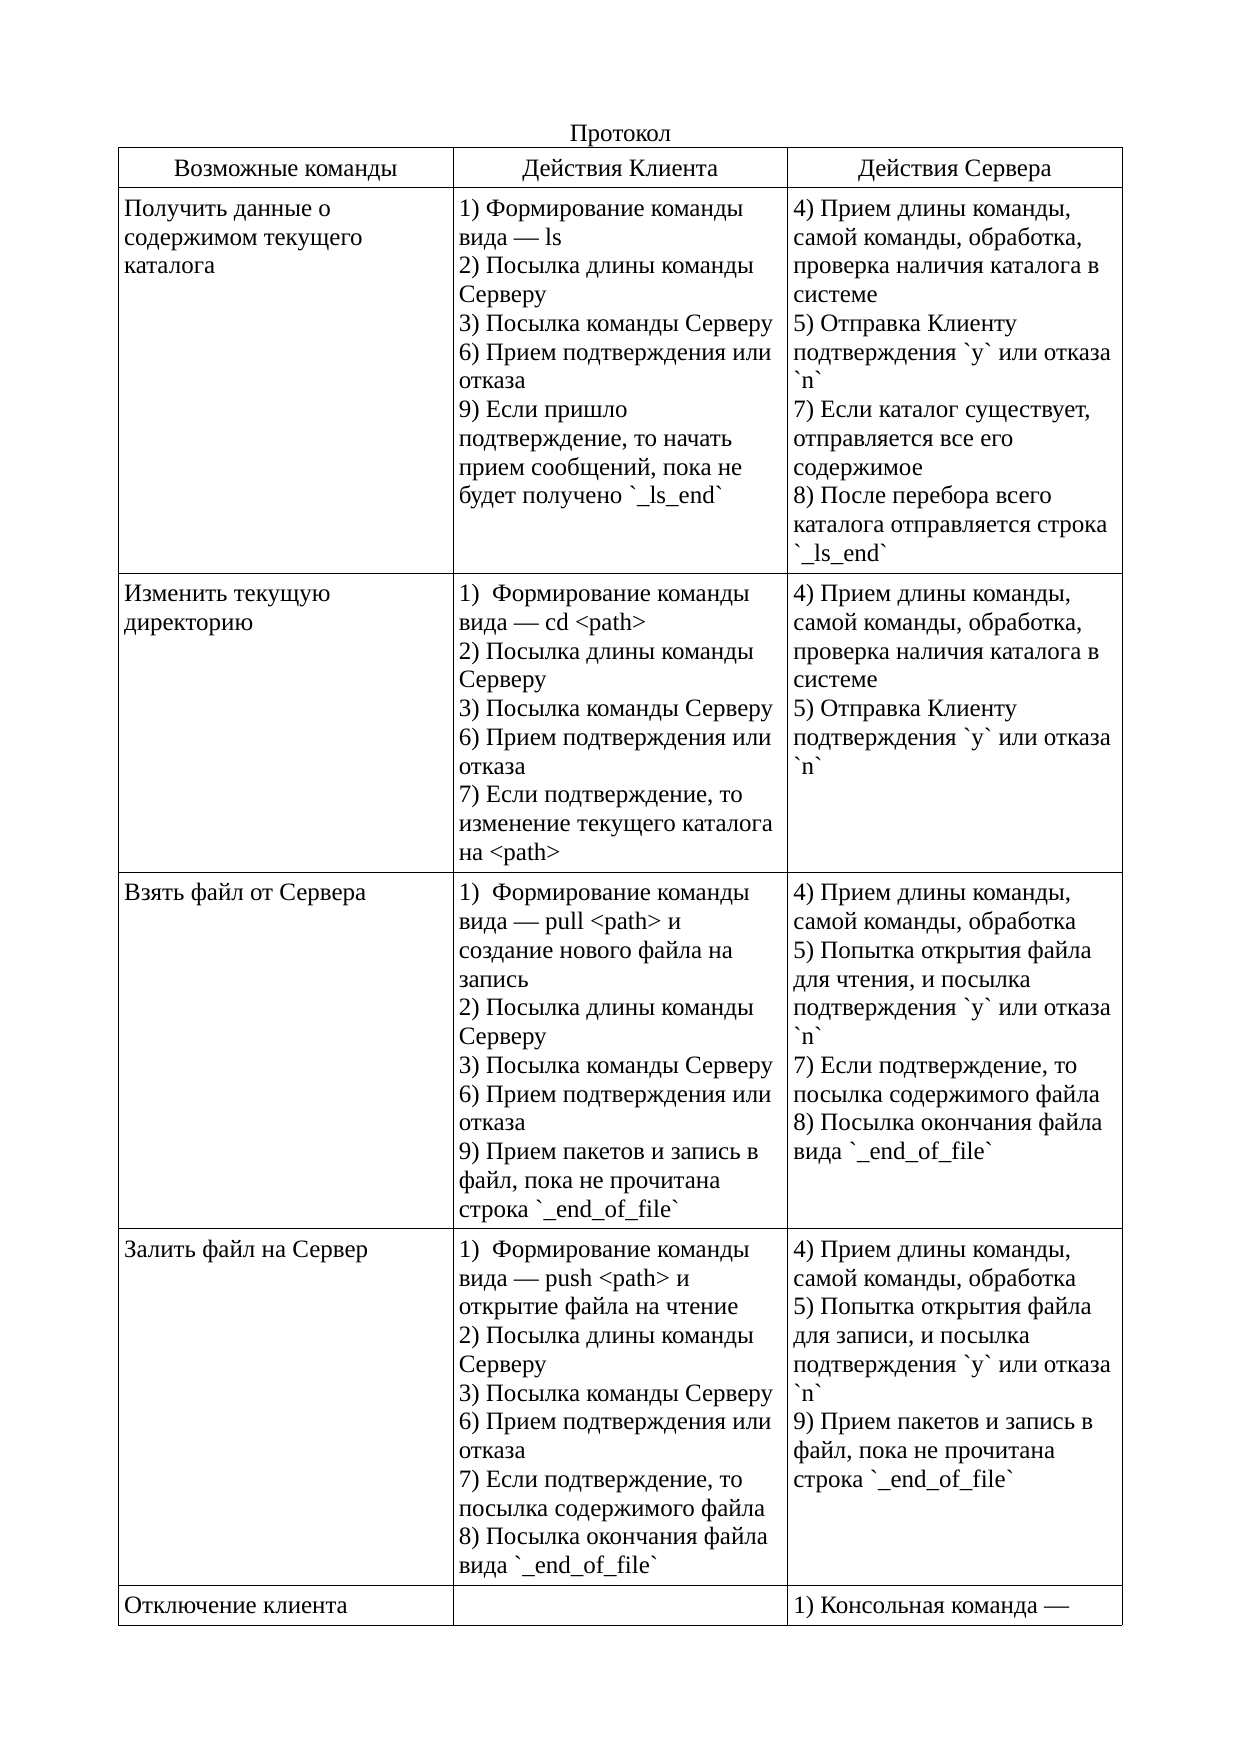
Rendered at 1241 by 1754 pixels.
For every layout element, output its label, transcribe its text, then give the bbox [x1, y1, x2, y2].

table_cell 1) Формирование команды вида — cd <path> 2) Посылка длины команды Серверу 3) Посылка команды Серверу 6) Прием подтверждения или отказа 7) Если подтверждение, то изменение текущего каталога на <path> [454, 574, 787, 872]
table_cell Взять файл от Сервера [119, 873, 453, 1228]
table_cell 4) Прием длины команды, самой команды, обработка 5) Попытка открытия файла для записи, и посылка подтверждения `y` или отказа `n` 9) Прием пакетов и запись в файл, пока не прочитана строка `_end_of_file` [788, 1229, 1122, 1585]
table_cell Получить данные о содержимом текущего каталога [119, 188, 453, 572]
table_header Действия Сервера [788, 148, 1122, 187]
table_cell 1) Формирование команды вида — push <path> и открытие файла на чтение 2) Посылка длины команды Серверу 3) Посылка команды Серверу 6) Прием подтверждения или отказа 7) Если подтверждение, то посылка содержимого файла 8) Посылка окончания файла вида `_end_of_file` [454, 1229, 787, 1585]
table_cell 4) Прием длины команды, самой команды, обработка, проверка наличия каталога в системе 5) Отправка Клиенту подтверждения `y` или отказа `n` [788, 574, 1122, 872]
table_cell Залить файл на Сервер [119, 1229, 453, 1585]
text Протокол [118, 118, 1122, 147]
table_cell 1) Консольная команда — [788, 1586, 1122, 1625]
table_cell 1) Формирование команды вида — pull <path> и создание нового файла на запись 2) Посылка длины команды Серверу 3) Посылка команды Серверу 6) Прием подтверждения или отказа 9) Прием пакетов и запись в файл, пока не прочитана строка `_end_of_file` [454, 873, 787, 1228]
table_cell 4) Прием длины команды, самой команды, обработка 5) Попытка открытия файла для чтения, и посылка подтверждения `y` или отказа `n` 7) Если подтверждение, то посылка содержимого файла 8) Посылка окончания файла вида `_end_of_file` [788, 873, 1122, 1228]
table_cell Отключение клиента [119, 1586, 453, 1625]
table_header Действия Клиента [454, 148, 787, 187]
table_cell 1) Формирование команды вида — ls 2) Посылка длины команды Серверу 3) Посылка команды Серверу 6) Прием подтверждения или отказа 9) Если пришло подтверждение, то начать прием сообщений, пока не будет получено `_ls_end` [454, 188, 787, 572]
table_cell [454, 1586, 787, 1625]
table_header Возможные команды [119, 148, 453, 187]
table_cell 4) Прием длины команды, самой команды, обработка, проверка наличия каталога в системе 5) Отправка Клиенту подтверждения `y` или отказа `n` 7) Если каталог существует, отправляется все его содержимое 8) После перебора всего каталога отправляется строка `_ls_end` [788, 188, 1122, 572]
table_cell Изменить текущую директорию [119, 574, 453, 872]
